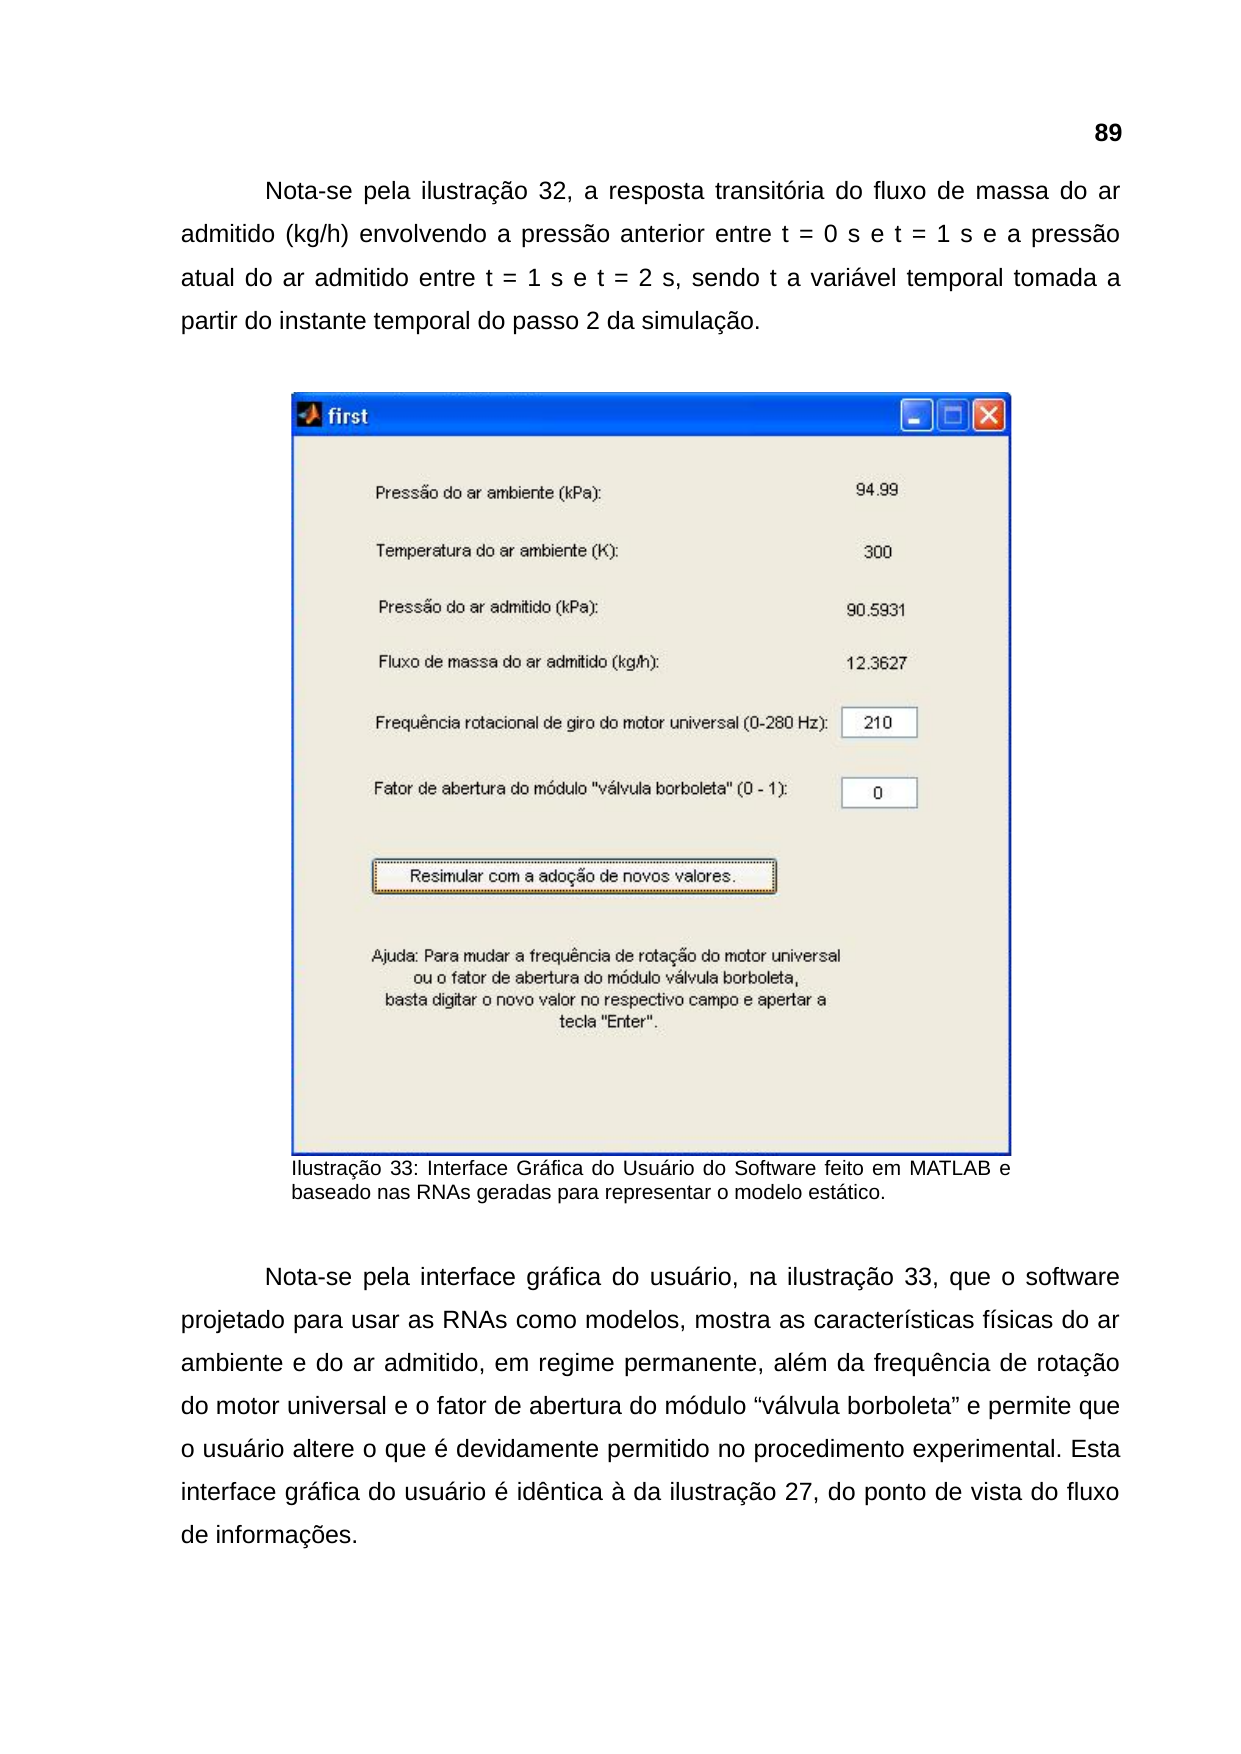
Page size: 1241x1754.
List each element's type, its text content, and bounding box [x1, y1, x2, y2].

text Ilustração 33: Interface Gráfica do Usuário do Software feito em MATLAB e baseado nas RNAs geradas para representar o modelo estático. [291, 1156, 1011, 1204]
text Nota-se pela ilustração 32, a resposta transitória do fluxo de massa do ar admitido (kg/h) envolvendo a pressão anterior entre t = 0 s e t = 1 s e a pressão atual do ar admitido entre t = 1 s e t = 2 s, sendo t a variável temporal tomada a partir do instante temporal do passo 2 da simulação. [181, 176, 1122, 334]
text Nota-se pela interface gráfica do usuário, na ilustração 33, que o software projetado para usar as RNAs como modelos, mostra as características físicas do ar ambiente e do ar admitido, em regime permanente, além da frequência de rotação do motor universal e o fator de abertura do módulo “válvula borboleta” e permite que o usuário altere o que é devidamente permitido no procedimento experimental. Esta interface gráfica do usuário é idêntica à da ilustração 27, do ponto de vista do fluxo de informações. [181, 1261, 1122, 1549]
picture [291, 392, 1012, 1156]
